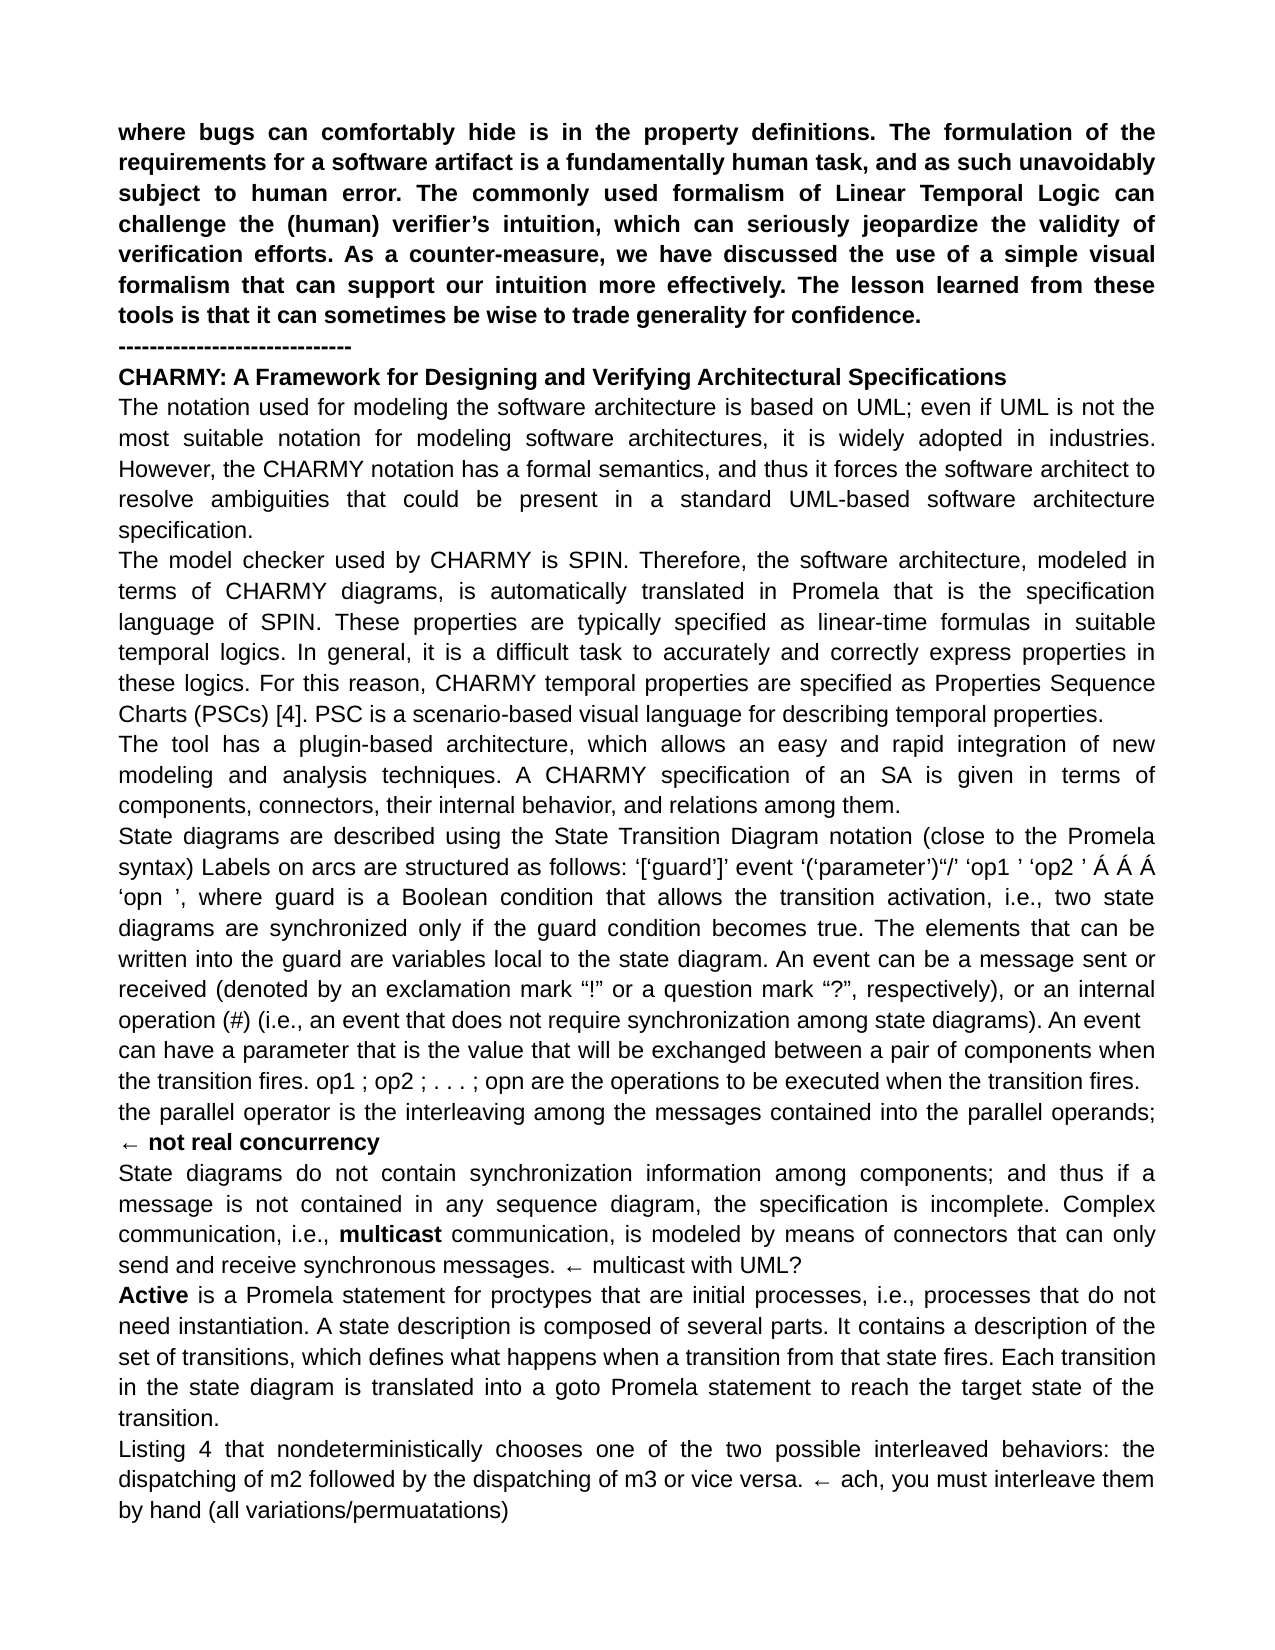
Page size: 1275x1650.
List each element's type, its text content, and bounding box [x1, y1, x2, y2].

text State diagrams do not contain synchronization information among components; and thus if a message is not contained in any sequence diagram, the specification is incomplete. Complex communication, i.e., multicast communication, is modeled by means of connectors that can only send and receive synchronous messages. ← multicast with UML? [118, 1159, 1157, 1278]
text can have a parameter that is the value that will be exchanged between a pair of components when the transition fires. op1 ; op2 ; . . . ; opn are the operations to be executed when the transition fires. [118, 1037, 1157, 1094]
text State diagrams are described using the State Transition Diagram notation (close to the Promela syntax) Labels on arcs are structured as follows: ‘[‘guard’]’ event ‘(‘parameter’)“/’ ‘op1 ’ ‘op2 ’ Á Á Á ‘opn ’, where guard is a Boolean condition that allows the transition activation, i.e., two state diagrams are synchronized only if the guard condition becomes true. The elements that can be written into the guard are variables local to the state diagram. An event can be a message sent or received (denoted by an exclamation mark “!” or a question mark “?”, respectively), or an internal operation (#) (i.e., an event that does not require synchronization among state diagrams). An event [118, 822, 1157, 1033]
text the parallel operator is the interleaving among the messages contained into the parallel operands; ← not real concurrency [118, 1098, 1157, 1156]
text The tool has a plugin-based architecture, which allows an easy and rapid integration of new modeling and analysis techniques. A CHARMY specification of an SA is given in terms of components, connectors, their internal behavior, and relations among them. [118, 731, 1157, 819]
text The model checker used by CHARMY is SPIN. Therefore, the software architecture, modeled in terms of CHARMY diagrams, is automatically translated in Promela that is the specification language of SPIN. These properties are typically specified as linear-time formulas in suitable temporal logics. In general, it is a difficult task to accurately and correctly express properties in these logics. For this reason, CHARMY temporal properties are specified as Properties Sequence Charts (PSCs) [4]. PSC is a scenario-based visual language for describing temporal properties. [118, 547, 1157, 727]
text where bugs can comfortably hide is in the property definitions. The formulation of the requirements for a software artifact is a fundamentally human task, and as such unavoidably subject to human error. The commonly used formalism of Linear Temporal Logic can challenge the (human) verifier’s intuition, which can seriously jeopardize the validity of verification efforts. As a counter-measure, we have discussed the use of a simple visual formalism that can support our intuition more effectively. The lesson learned from these tools is that it can sometimes be wise to trade generality for confidence. [118, 118, 1157, 329]
text ------------------------------ [118, 332, 1157, 359]
text Listing 4 that nondeterministically chooses one of the two possible interleaved behaviors: the dispatching of m2 followed by the dispatching of m3 or vice versa. ← ach, you must interleave them by hand (all variations/permuatations) [118, 1435, 1157, 1523]
text CHARMY: A Framework for Designing and Verifying Architectural Specifications [118, 363, 1157, 390]
text Active is a Promela statement for proctypes that are initial processes, i.e., processes that do not need instantiation. A state description is composed of several parts. It contains a description of the set of transitions, which defines what happens when a transition from that state fires. Each transition in the state diagram is translated into a goto Promela statement to reach the target state of the transition. [118, 1282, 1157, 1431]
text The notation used for modeling the software architecture is based on UML; even if UML is not the most suitable notation for modeling software architectures, it is widely adopted in industries. However, the CHARMY notation has a formal semantics, and thus it forces the software architect to resolve ambiguities that could be present in a standard UML-based software architecture specification. [118, 394, 1157, 543]
